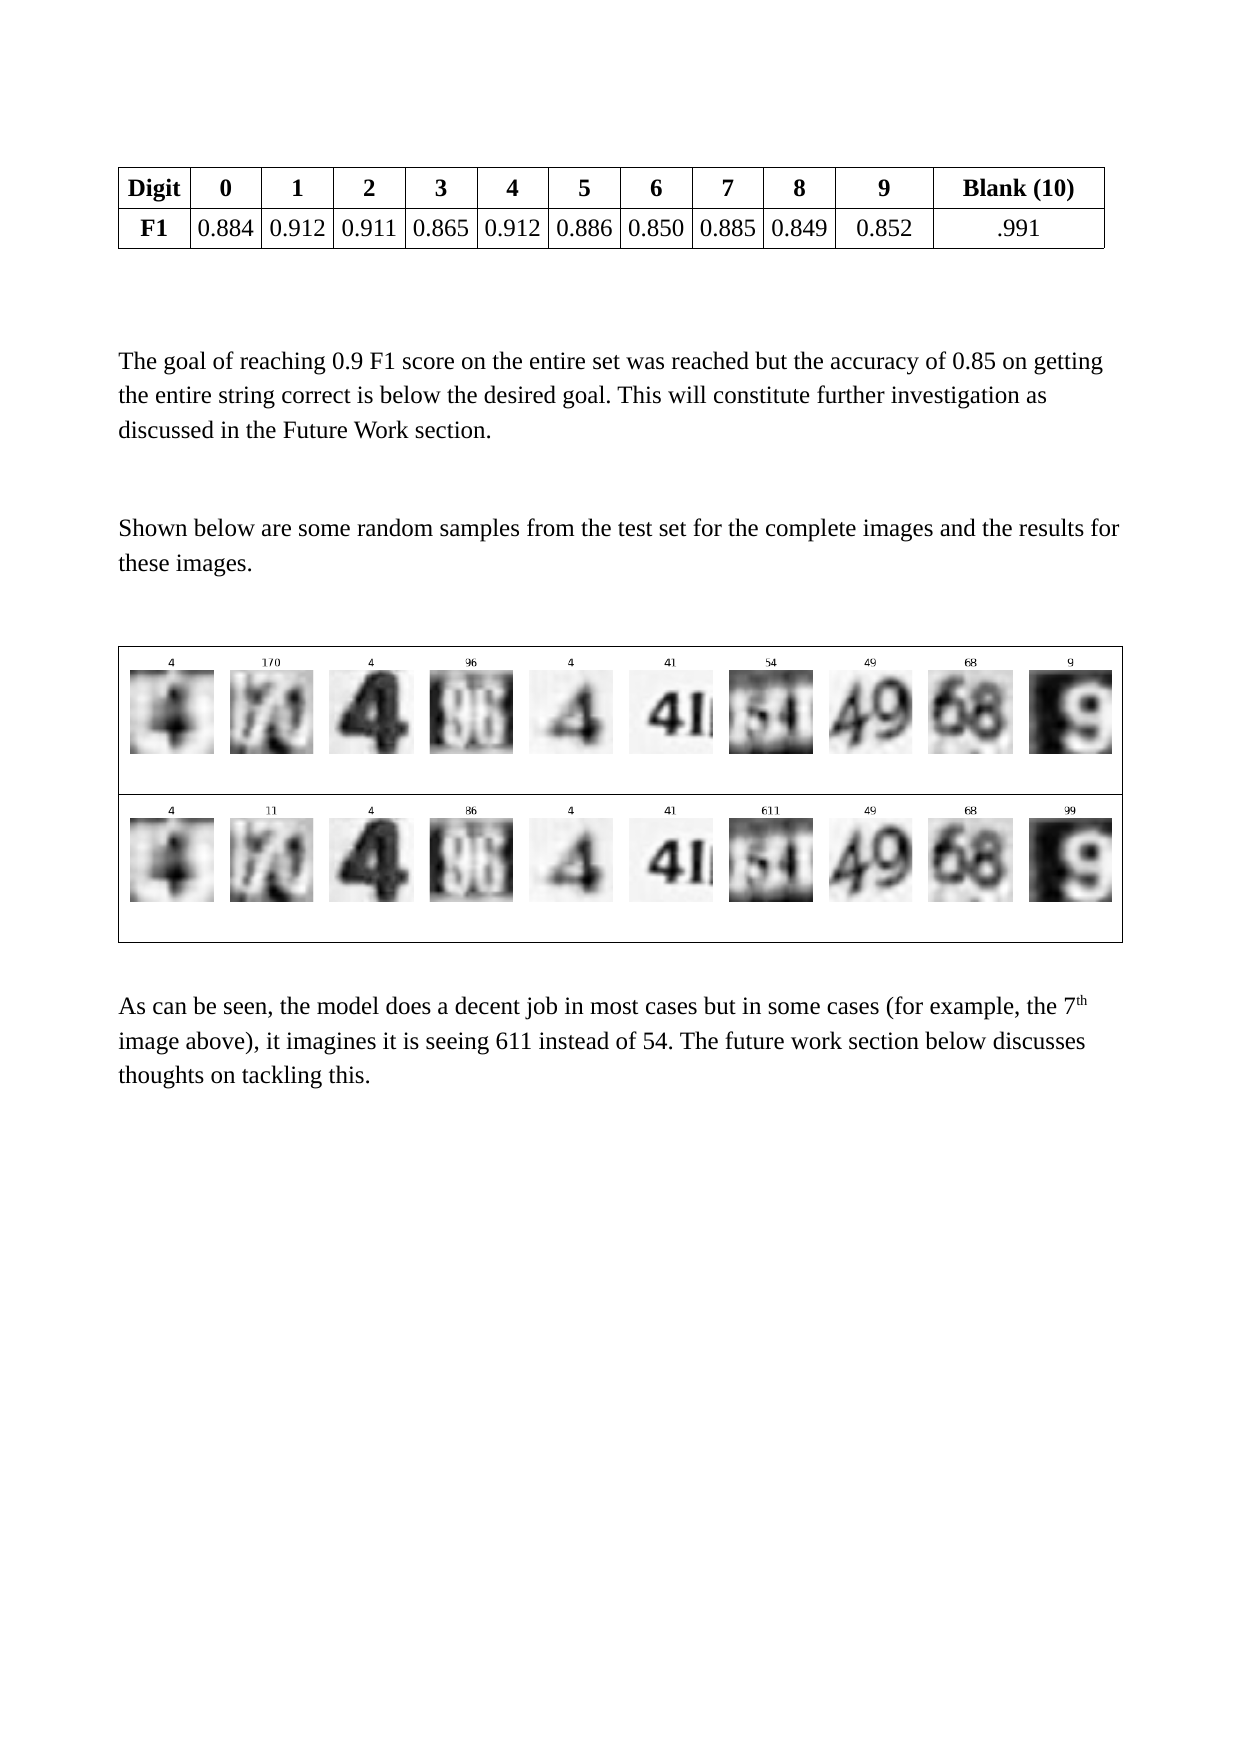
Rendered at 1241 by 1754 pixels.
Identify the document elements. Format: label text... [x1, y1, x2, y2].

picture [123, 651, 1117, 760]
table_cell 0.911 [334, 209, 405, 248]
text Shown below are some random samples from the test set for the complete images and the results for these images. [118, 513, 1122, 576]
table_cell 0.884 [191, 209, 261, 248]
table_cell 0.912 [478, 209, 548, 248]
table_header 6 [621, 168, 692, 207]
table_cell .991 [934, 209, 1104, 248]
table_header 0 [191, 168, 261, 207]
table_header 4 [478, 168, 548, 207]
table_cell 0.865 [406, 209, 477, 248]
table_header 3 [406, 168, 477, 207]
table_cell 0.849 [764, 209, 835, 248]
table_cell 0.885 [693, 209, 763, 248]
table_header 1 [262, 168, 333, 207]
text The goal of reaching 0.9 F1 score on the entire set was reached but the accuracy of 0.85 on getting the entire string correct is below the desired goal. This will constitute further investigation as discussed in the Future Work section. [118, 346, 1122, 444]
table_cell F1 [119, 209, 190, 248]
table_header 8 [764, 168, 835, 207]
text As can be seen, the model does a decent job in most cases but in some cases (for example, the 7th image above), it imagines it is seeing 611 instead of 54. The future work section below discusses thoughts on tackling this. [118, 991, 1122, 1089]
table_header Blank (10) [934, 168, 1104, 207]
table_cell 0.852 [836, 209, 933, 248]
table_cell [119, 795, 1122, 942]
table_header 7 [693, 168, 763, 207]
table_header [119, 647, 1122, 794]
table_header 5 [549, 168, 620, 207]
table_cell 0.886 [549, 209, 620, 248]
table_header Digit [119, 168, 190, 207]
picture [123, 799, 1117, 908]
table_cell 0.912 [262, 209, 333, 248]
table_header 2 [334, 168, 405, 207]
table_header 9 [836, 168, 933, 207]
table_cell 0.850 [621, 209, 692, 248]
